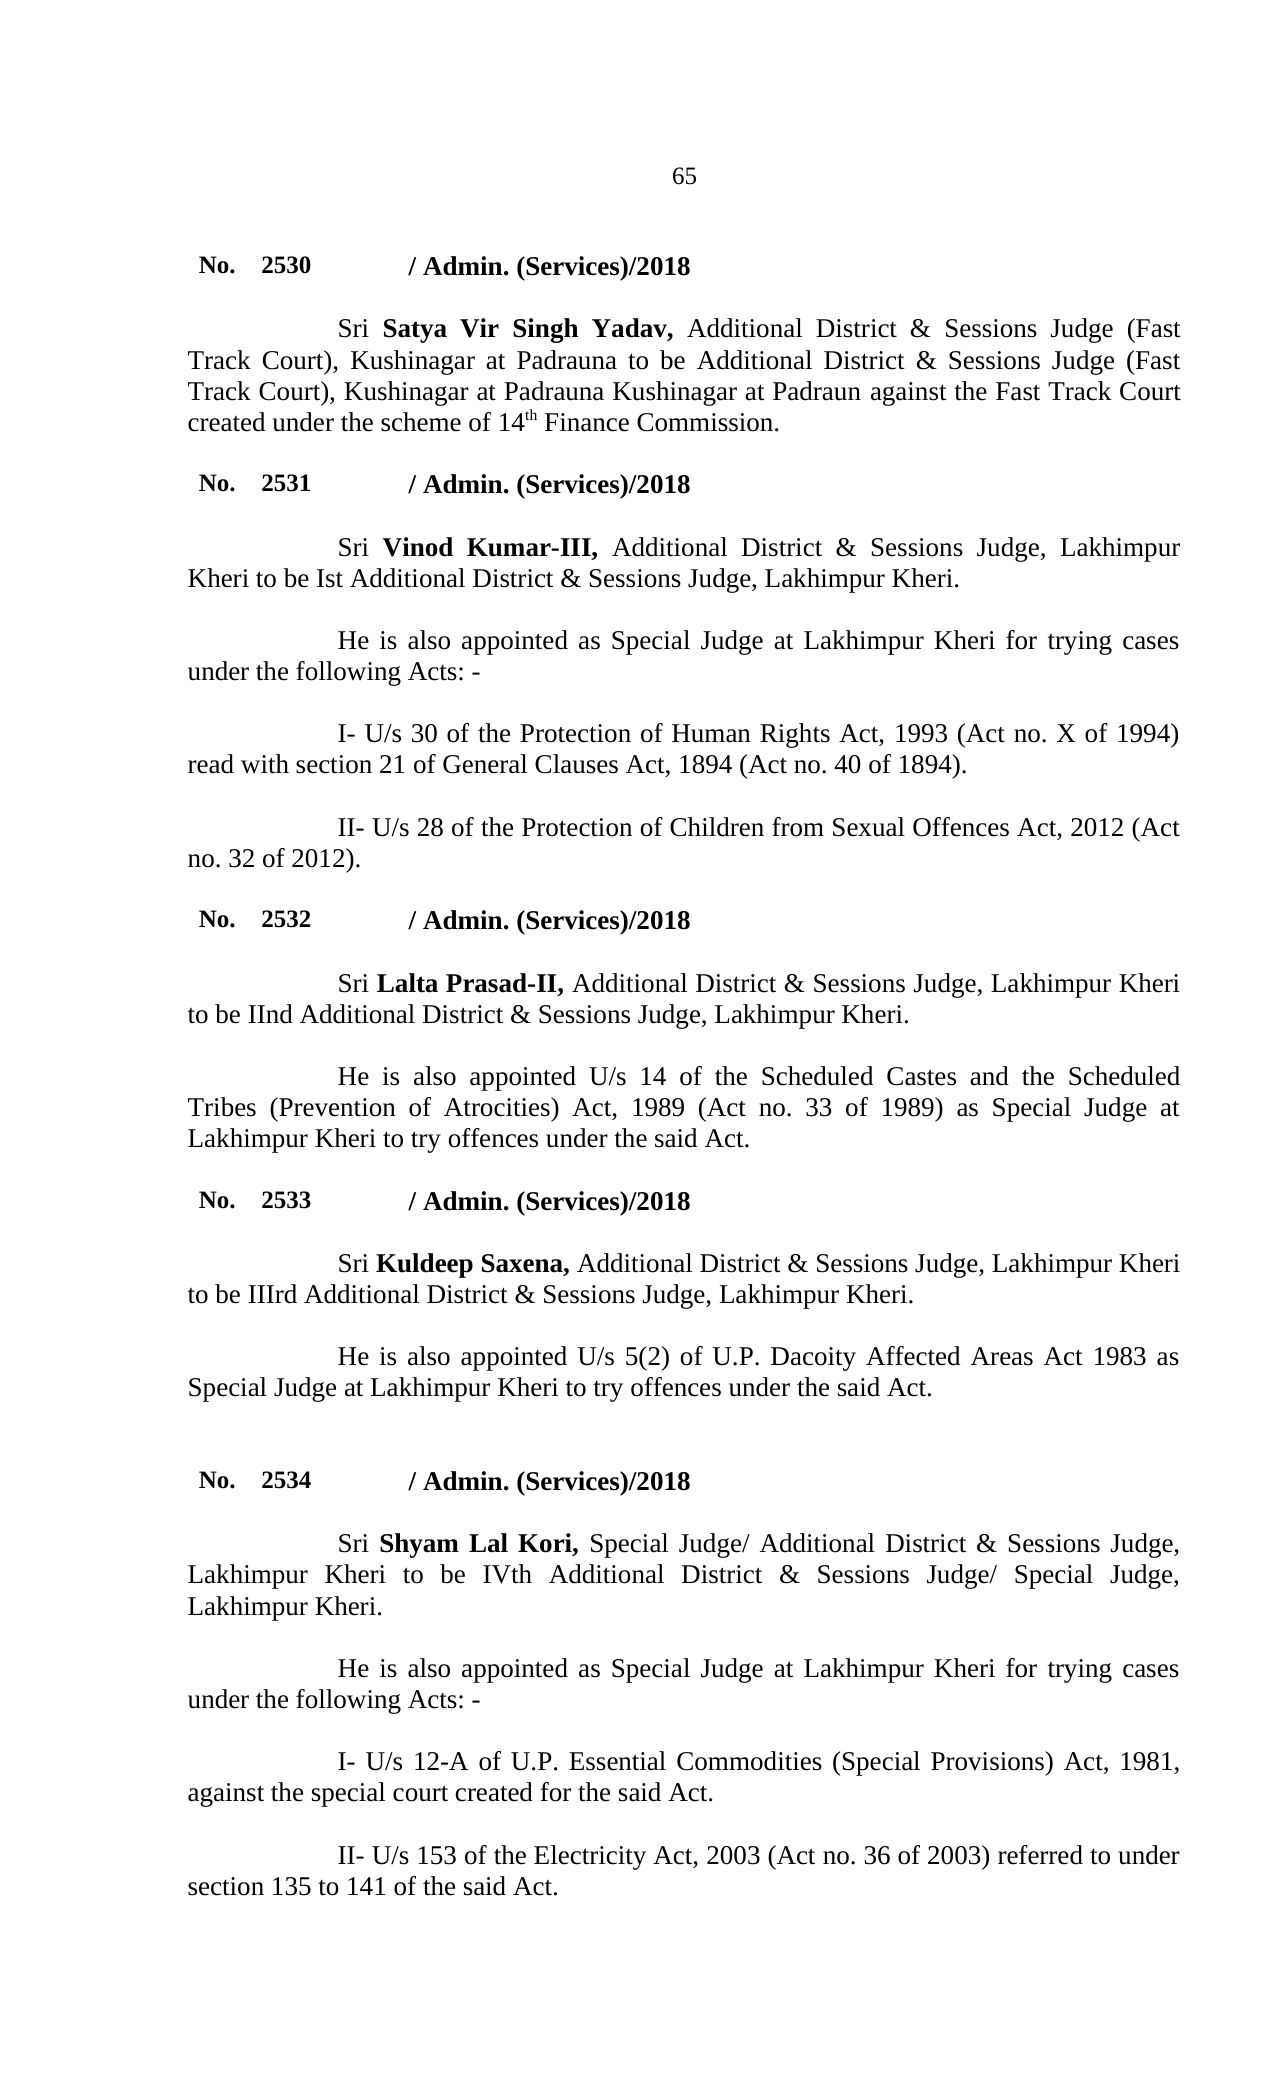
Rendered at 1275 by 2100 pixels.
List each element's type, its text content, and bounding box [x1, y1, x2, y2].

table_header [250, 904, 391, 936]
text Sri Lalta Prasad-II, Additional District & Sessions Judge, Lakhimpur Kheri to be IInd Additional District & Sessions Judge, Lakhimpur Kheri. [187, 967, 1181, 1029]
table_header No. [188, 904, 250, 936]
text Sri Shyam Lal Kori, Special Judge/ Additional District & Sessions Judge, Lakhimpur Kheri to be IVth Additional District & Sessions Judge/ Special Judge, Lakhimpur Kheri. [187, 1527, 1181, 1621]
text He is also appointed U/s 5(2) of U.P. Dacoity Affected Areas Act 1983 as Special Judge at Lakhimpur Kheri to try offences under the said Act. [187, 1340, 1181, 1403]
table_header [250, 250, 391, 281]
table_header [250, 1465, 391, 1496]
table_header No. [188, 250, 250, 281]
table_header No. [188, 468, 250, 499]
table_header / Admin. (Services)/2018 [391, 468, 737, 499]
table_header No. [188, 1185, 250, 1216]
text Sri Kuldeep Saxena, Additional District & Sessions Judge, Lakhimpur Kheri to be IIIrd Additional District & Sessions Judge, Lakhimpur Kheri. [187, 1247, 1181, 1309]
text Sri Satya Vir Singh Yadav, Additional District & Sessions Judge (Fast Track Court), Kushinagar at Padrauna to be Additional District & Sessions Judge (Fast Track Court), Kushinagar at Padrauna Kushinagar at Padraun against the Fast Track Court created under the scheme of 14th Finance Commission. [187, 313, 1181, 437]
table_header [250, 1185, 391, 1216]
text He is also appointed as Special Judge at Lakhimpur Kheri for trying cases under the following Acts: - [187, 624, 1181, 686]
text I- U/s 12-A of U.P. Essential Commodities (Special Provisions) Act, 1981, against the special court created for the said Act. [187, 1745, 1181, 1808]
table_header No. [188, 1465, 250, 1496]
text He is also appointed as Special Judge at Lakhimpur Kheri for trying cases under the following Acts: - [187, 1652, 1181, 1714]
text II- U/s 153 of the Electricity Act, 2003 (Act no. 36 of 2003) referred to under section 135 to 141 of the said Act. [187, 1839, 1181, 1901]
text I- U/s 30 of the Protection of Human Rights Act, 1993 (Act no. X of 1994) read with section 21 of General Clauses Act, 1894 (Act no. 40 of 1894). [187, 717, 1181, 780]
table_header / Admin. (Services)/2018 [391, 1465, 737, 1496]
text Sri Vinod Kumar-III, Additional District & Sessions Judge, Lakhimpur Kheri to be Ist Additional District & Sessions Judge, Lakhimpur Kheri. [187, 531, 1181, 593]
table_header / Admin. (Services)/2018 [391, 250, 737, 281]
table_header [250, 468, 391, 499]
text II- U/s 28 of the Protection of Children from Sexual Offences Act, 2012 (Act no. 32 of 2012). [187, 811, 1181, 873]
table_header / Admin. (Services)/2018 [391, 904, 737, 936]
table_header / Admin. (Services)/2018 [391, 1185, 737, 1216]
text He is also appointed U/s 14 of the Scheduled Castes and the Scheduled Tribes (Prevention of Atrocities) Act, 1989 (Act no. 33 of 1989) as Special Judge at Lakhimpur Kheri to try offences under the said Act. [187, 1060, 1181, 1153]
